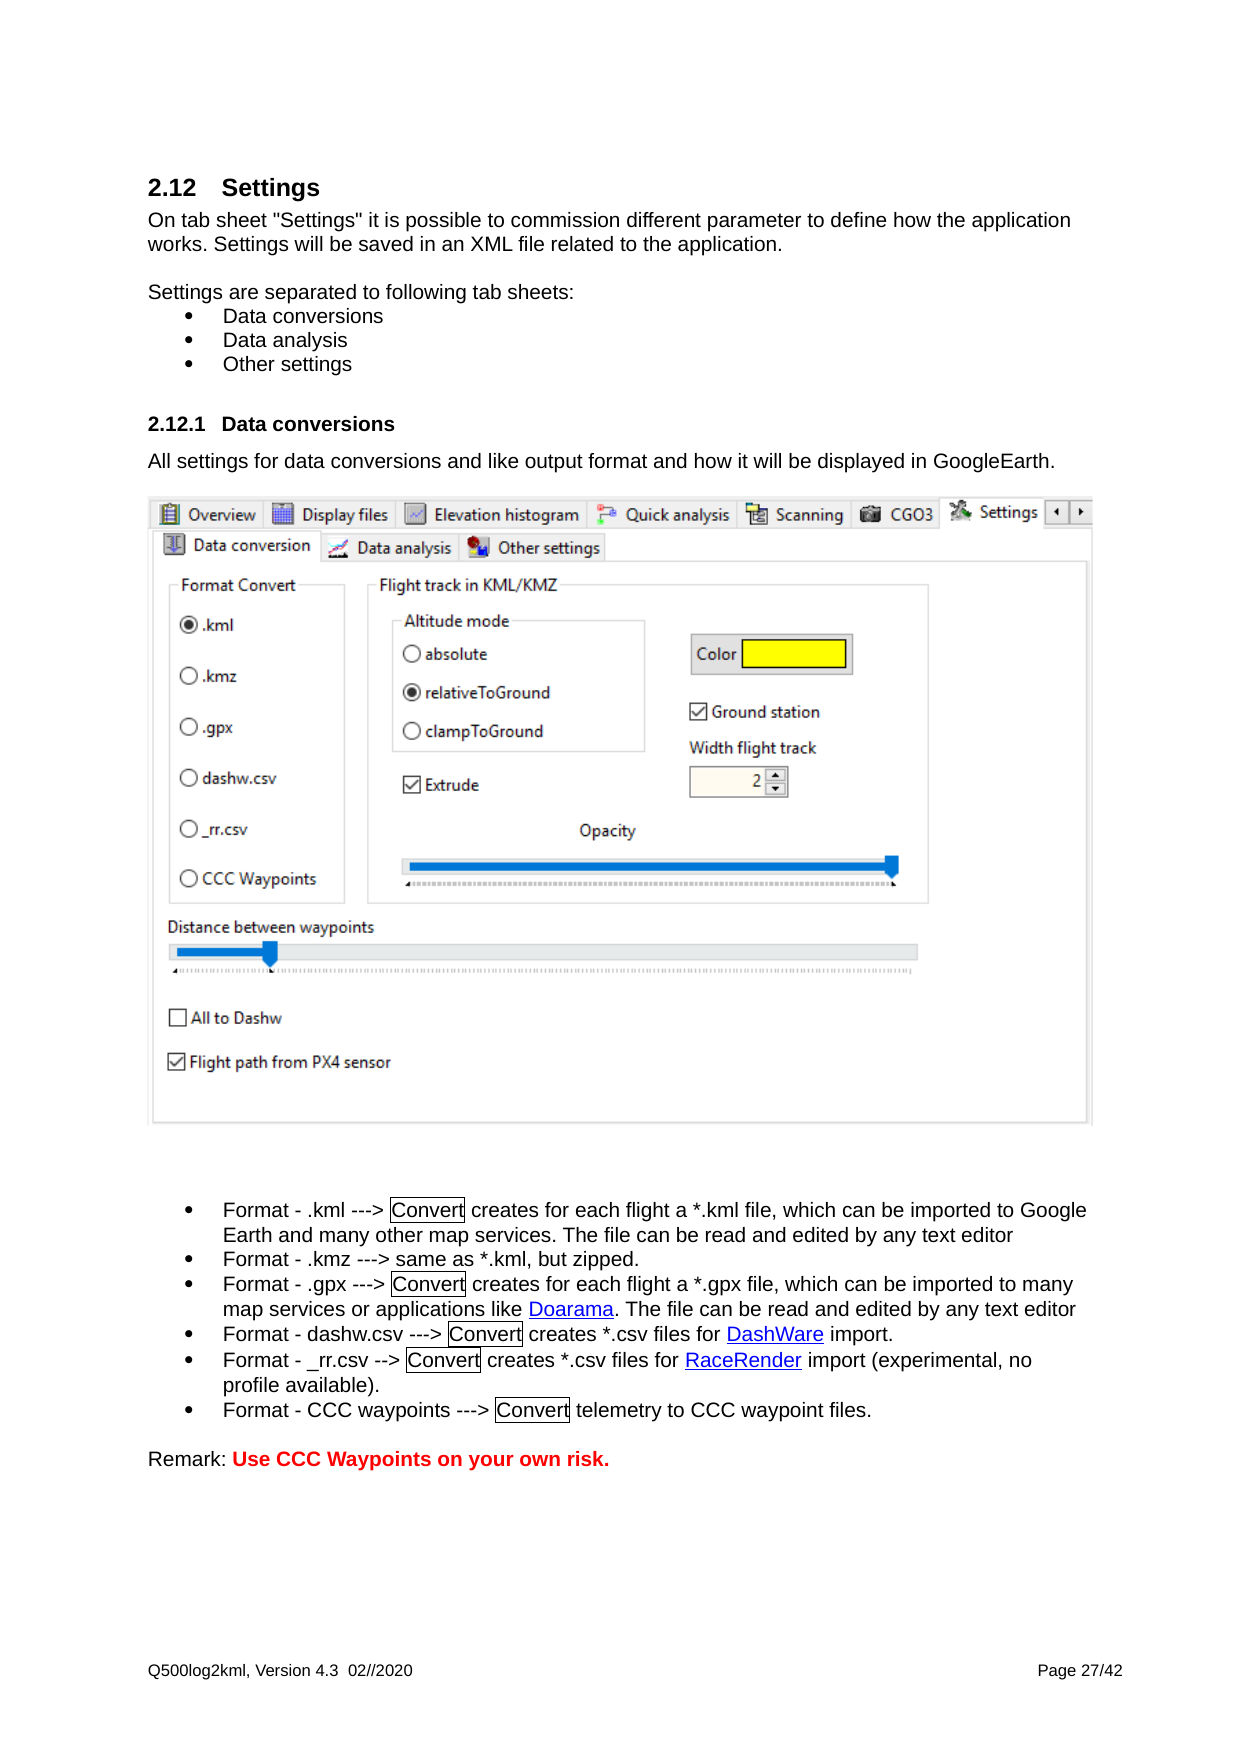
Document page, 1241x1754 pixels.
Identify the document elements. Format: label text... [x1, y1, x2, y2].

subtitle Data conversions [148, 412, 1093, 436]
list Format - .kml ---> Convert creates for each flight a *.kml file, which can be imported to Google Earth and many other map services. The file can be read and edited by any text editor [185, 1197, 1093, 1247]
subtitle Settings [148, 173, 1093, 201]
list Format - CCC waypoints ---> [185, 1397, 495, 1423]
list Format - _rr.csv --> Convert creates *.csv files for RaceRender import (experimental, no profile available). [185, 1347, 1093, 1397]
list Format - .kmz ---> same as *.kml, but zipped. [185, 1247, 1093, 1271]
list Format - dashw.csv ---> [185, 1321, 448, 1347]
list Convert [449, 1322, 522, 1346]
list creates *.csv files for DashWare import. [523, 1321, 1093, 1347]
text Settings are separated to following tab sheets: [148, 279, 1093, 303]
text All settings for data conversions and like output format and how it will be displayed in GoogleEarth. [148, 448, 1093, 472]
list Data conversions [185, 303, 1093, 327]
list Convert [496, 1398, 569, 1422]
picture [147, 496, 1093, 1126]
list Other settings [185, 352, 1093, 376]
list Format - .gpx ---> Convert creates for each flight a *.gpx file, which can be imported to many map services or applications like Doarama. The file can be read and edited by any text editor [185, 1271, 1093, 1321]
list Data analysis [185, 327, 1093, 352]
text On tab sheet "Settings" it is possible to commission different parameter to define how the application works. Settings will be saved in an XML file related to the application. [148, 208, 1093, 256]
list telemetry to CCC waypoint files. [570, 1397, 1093, 1423]
text Remark: Use CCC Waypoints on your own risk. [148, 1447, 1093, 1471]
